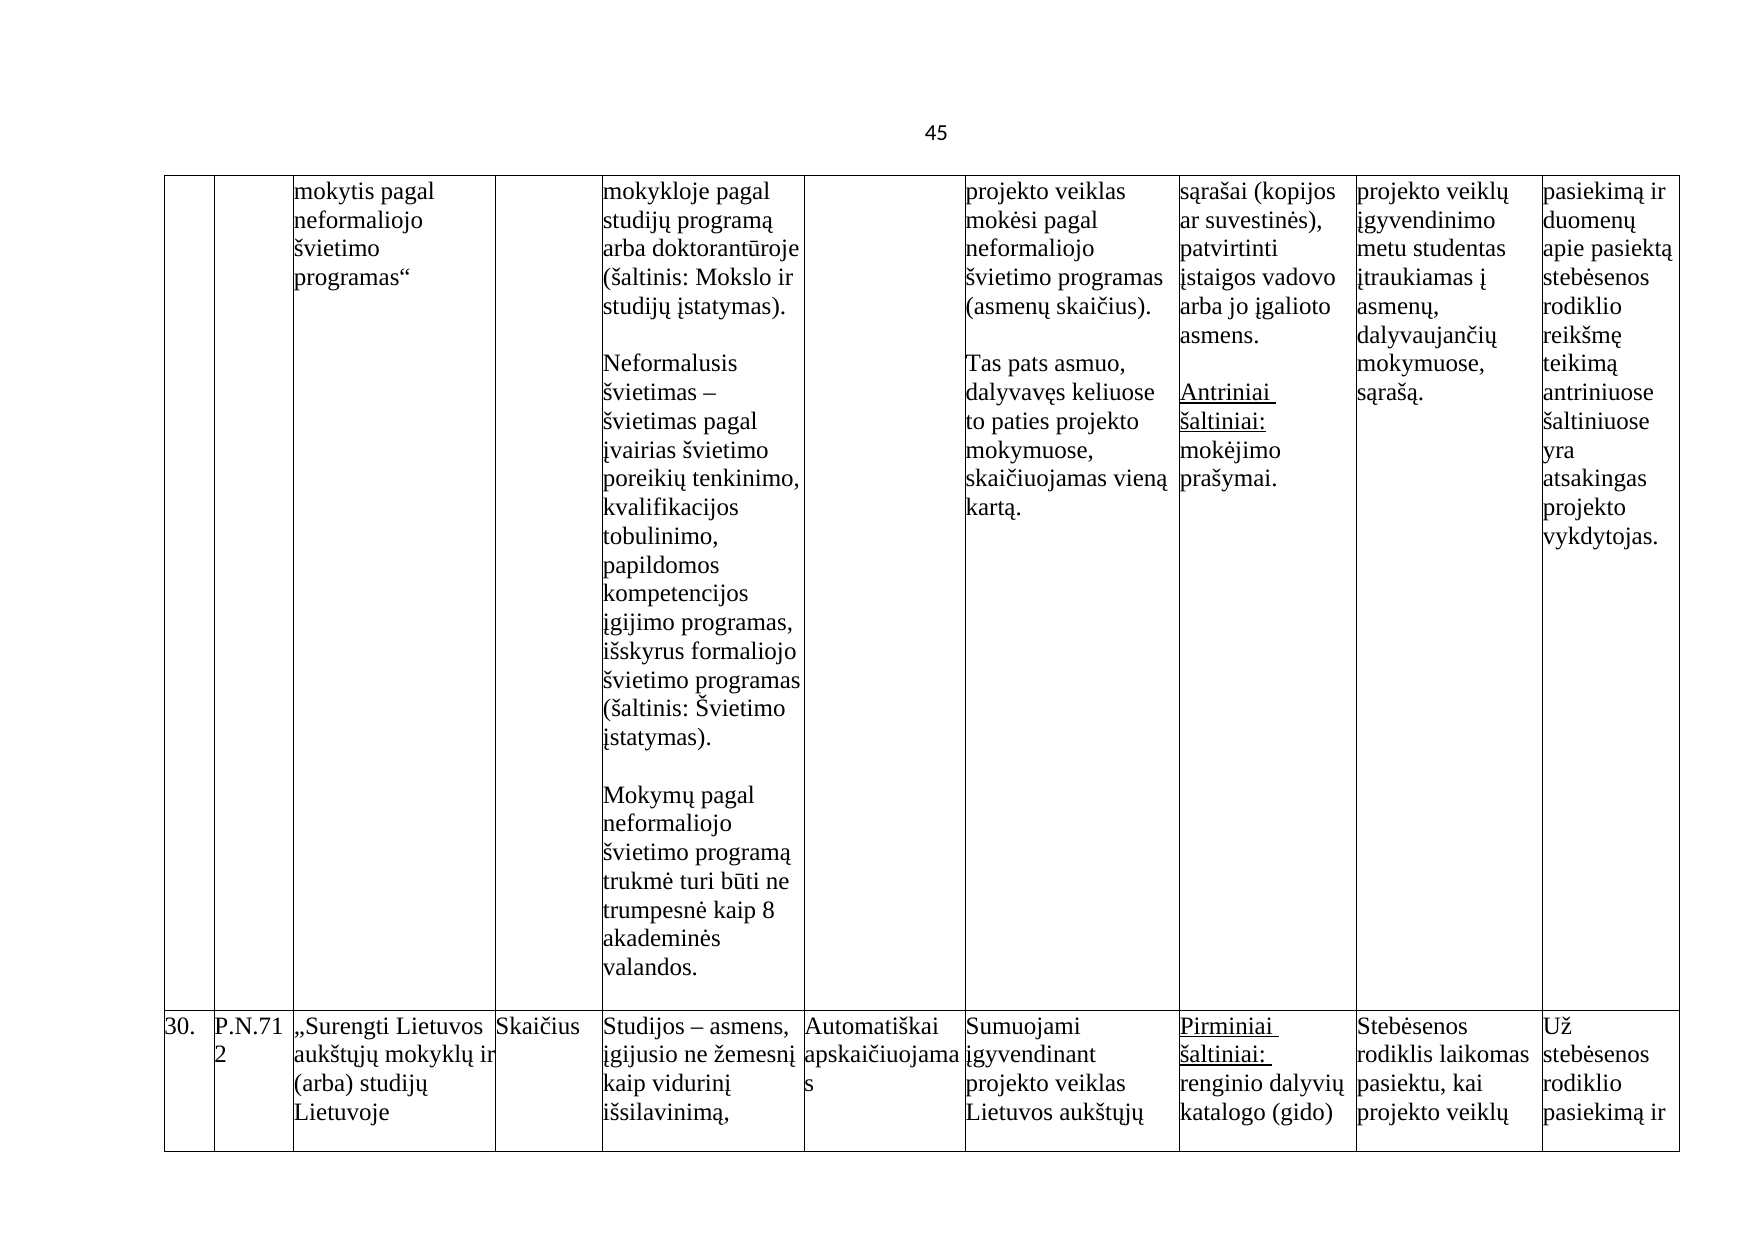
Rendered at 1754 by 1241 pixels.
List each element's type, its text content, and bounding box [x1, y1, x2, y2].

table_cell Automatiškai apskaičiuojamas [805, 1011, 965, 1151]
table_cell sąrašai (kopijos ar suvestinės), patvirtinti įstaigos vadovo arba jo įgalioto asmens. Antriniai šaltiniai: mokėjimo prašymai. [1180, 176, 1356, 1010]
table_cell [496, 176, 602, 1010]
table_cell 30. [165, 1011, 214, 1151]
table_cell „Surengti Lietuvos aukštųjų mokyklų ir (arba) studijų Lietuvoje [294, 1011, 495, 1151]
table_cell Skaičius [496, 1011, 602, 1151]
table_cell projekto veiklas mokėsi pagal neformaliojo švietimo programas (asmenų skaičius). Tas pats asmuo, dalyvavęs keliuose to paties projekto mokymuose, skaičiuojamas vieną kartą. [966, 176, 1179, 1010]
table_cell [805, 176, 965, 1010]
table_cell Stebėsenos rodiklis laikomas pasiektu, kai projekto veiklų [1357, 1011, 1542, 1151]
table_cell [165, 176, 214, 1010]
table_cell [215, 176, 293, 1010]
table_cell Pirminiai šaltiniai: renginio dalyvių katalogo (gido) [1180, 1011, 1356, 1151]
table_cell pasiekimą ir duomenų apie pasiektą stebėsenos rodiklio reikšmę teikimą antriniuose šaltiniuose yra atsakingas projekto vykdytojas. [1543, 176, 1679, 1010]
table_cell mokykloje pagal studijų programą arba doktorantūroje (šaltinis: Mokslo ir studijų įstatymas). Neformalusis švietimas – švietimas pagal įvairias švietimo poreikių tenkinimo, kvalifikacijos tobulinimo, papildomos kompetencijos įgijimo programas, išskyrus formaliojo švietimo programas (šaltinis: Švietimo įstatymas). Mokymų pagal neformaliojo švietimo programą trukmė turi būti ne trumpesnė kaip 8 akademinės valandos. [603, 176, 804, 1010]
table_cell projekto veiklų įgyvendinimo metu studentas įtraukiamas į asmenų, dalyvaujančių mokymuose, sąrašą. [1357, 176, 1542, 1010]
table_cell Sumuojami įgyvendinant projekto veiklas Lietuvos aukštųjų [966, 1011, 1179, 1151]
table_cell P.N.712 [215, 1011, 293, 1151]
table_cell mokytis pagal neformaliojo švietimo programas“ [294, 176, 495, 1010]
table_cell Už stebėsenos rodiklio pasiekimą ir [1543, 1011, 1679, 1151]
table_cell Studijos – asmens, įgijusio ne žemesnį kaip vidurinį išsilavinimą, [603, 1011, 804, 1151]
